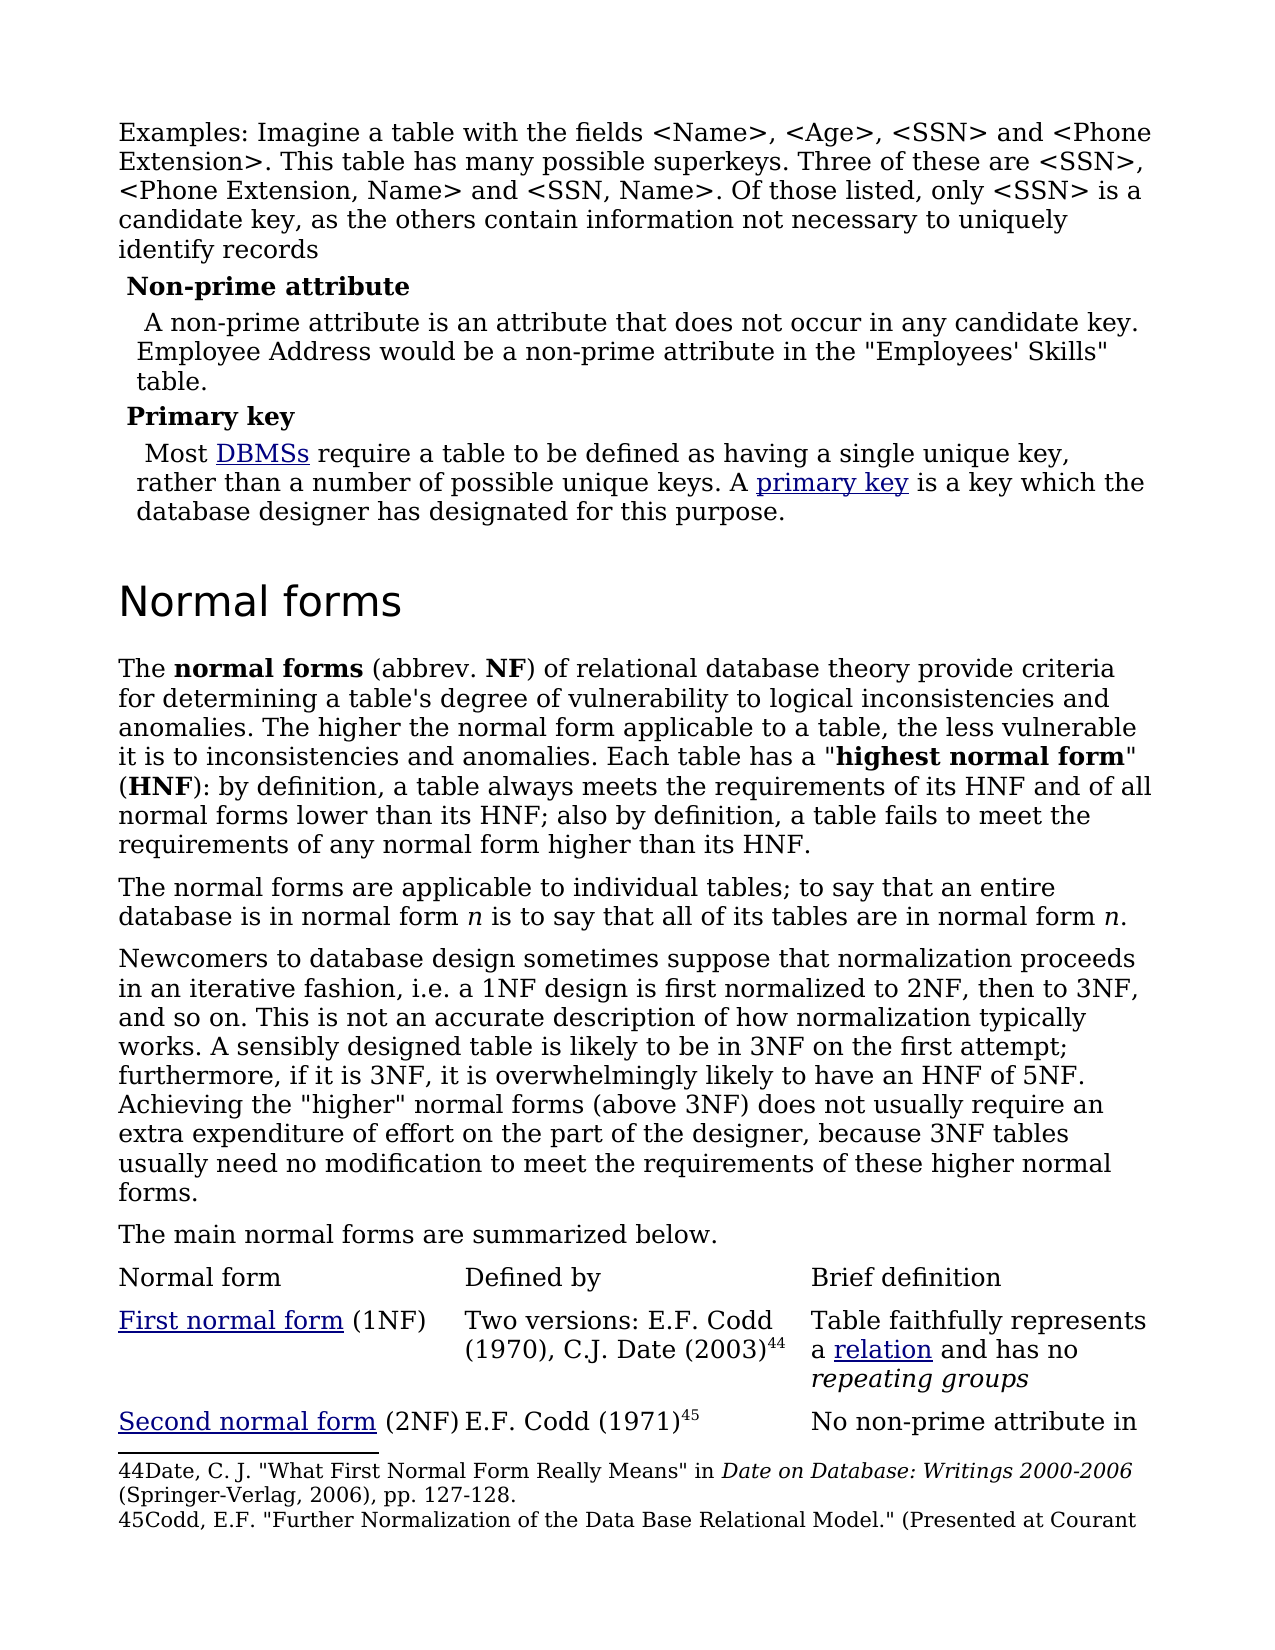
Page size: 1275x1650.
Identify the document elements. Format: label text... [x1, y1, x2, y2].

table_header Brief definition [811, 1257, 1157, 1300]
text Newcomers to database design sometimes suppose that normalization proceeds in an iterative fashion, i.e. a 1NF design is first normalized to 2NF, then to 3NF, and so on. This is not an accurate description of how normalization typically works. A sensibly designed table is likely to be in 3NF on the first attempt; furthermore, if it is 3NF, it is overwhelmingly likely to have an HNF of 5NF. Achieving the "higher" normal forms (above 3NF) does not usually require an extra expenditure of effort on the part of the designer, because 3NF tables usually need no modification to meet the requirements of these higher normal forms. [118, 944, 1157, 1207]
list Primary key [118, 402, 1157, 431]
list Non-prime attribute [118, 271, 1157, 301]
table_cell Second normal form (2NF) [118, 1401, 464, 1444]
text The normal forms (abbrev. NF) of relational database theory provide criteria for determining a table's degree of vulnerability to logical inconsistencies and anomalies. The higher the normal form applicable to a table, the less vulnerable it is to inconsistencies and anomalies. Each table has a "highest normal form" (HNF): by definition, a table always meets the requirements of its HNF and of all normal forms lower than its HNF; also by definition, a table fails to meet the requirements of any normal form higher than its HNF. [118, 654, 1157, 859]
table_cell Table faithfully represents a relation and has no repeating groups [811, 1300, 1157, 1401]
table_cell First normal form (1NF) [118, 1300, 464, 1401]
text The main normal forms are summarized below. [118, 1221, 1157, 1250]
list A non-prime attribute is an attribute that does not occur in any candidate key. Employee Address would be a non-prime attribute in the "Employees' Skills" table. [136, 308, 1157, 396]
list Most DBMSs require a table to be defined as having a single unique key, rather than a number of possible unique keys. A primary key is a key which the database designer has designated for this purpose. [136, 439, 1157, 526]
subtitle Normal forms [118, 577, 1157, 626]
table_cell E.F. Codd (1971) [464, 1401, 811, 1444]
text Examples: Imagine a table with the fields <Name>, <Age>, <SSN> and <Phone Extension>. This table has many possible superkeys. Three of these are <SSN>, <Phone Extension, Name> and <SSN, Name>. Of those listed, only <SSN> is a candidate key, as the others contain information not necessary to uniquely identify records [118, 118, 1157, 264]
text The normal forms are applicable to individual tables; to say that an entire database is in normal form n is to say that all of its tables are in normal form n. [118, 873, 1157, 931]
table_cell Two versions: E.F. Codd (1970), C.J. Date (2003) [464, 1300, 811, 1401]
table_header Defined by [464, 1257, 811, 1300]
table_header Normal form [118, 1257, 464, 1300]
table_cell No non-prime attribute in [811, 1401, 1157, 1444]
